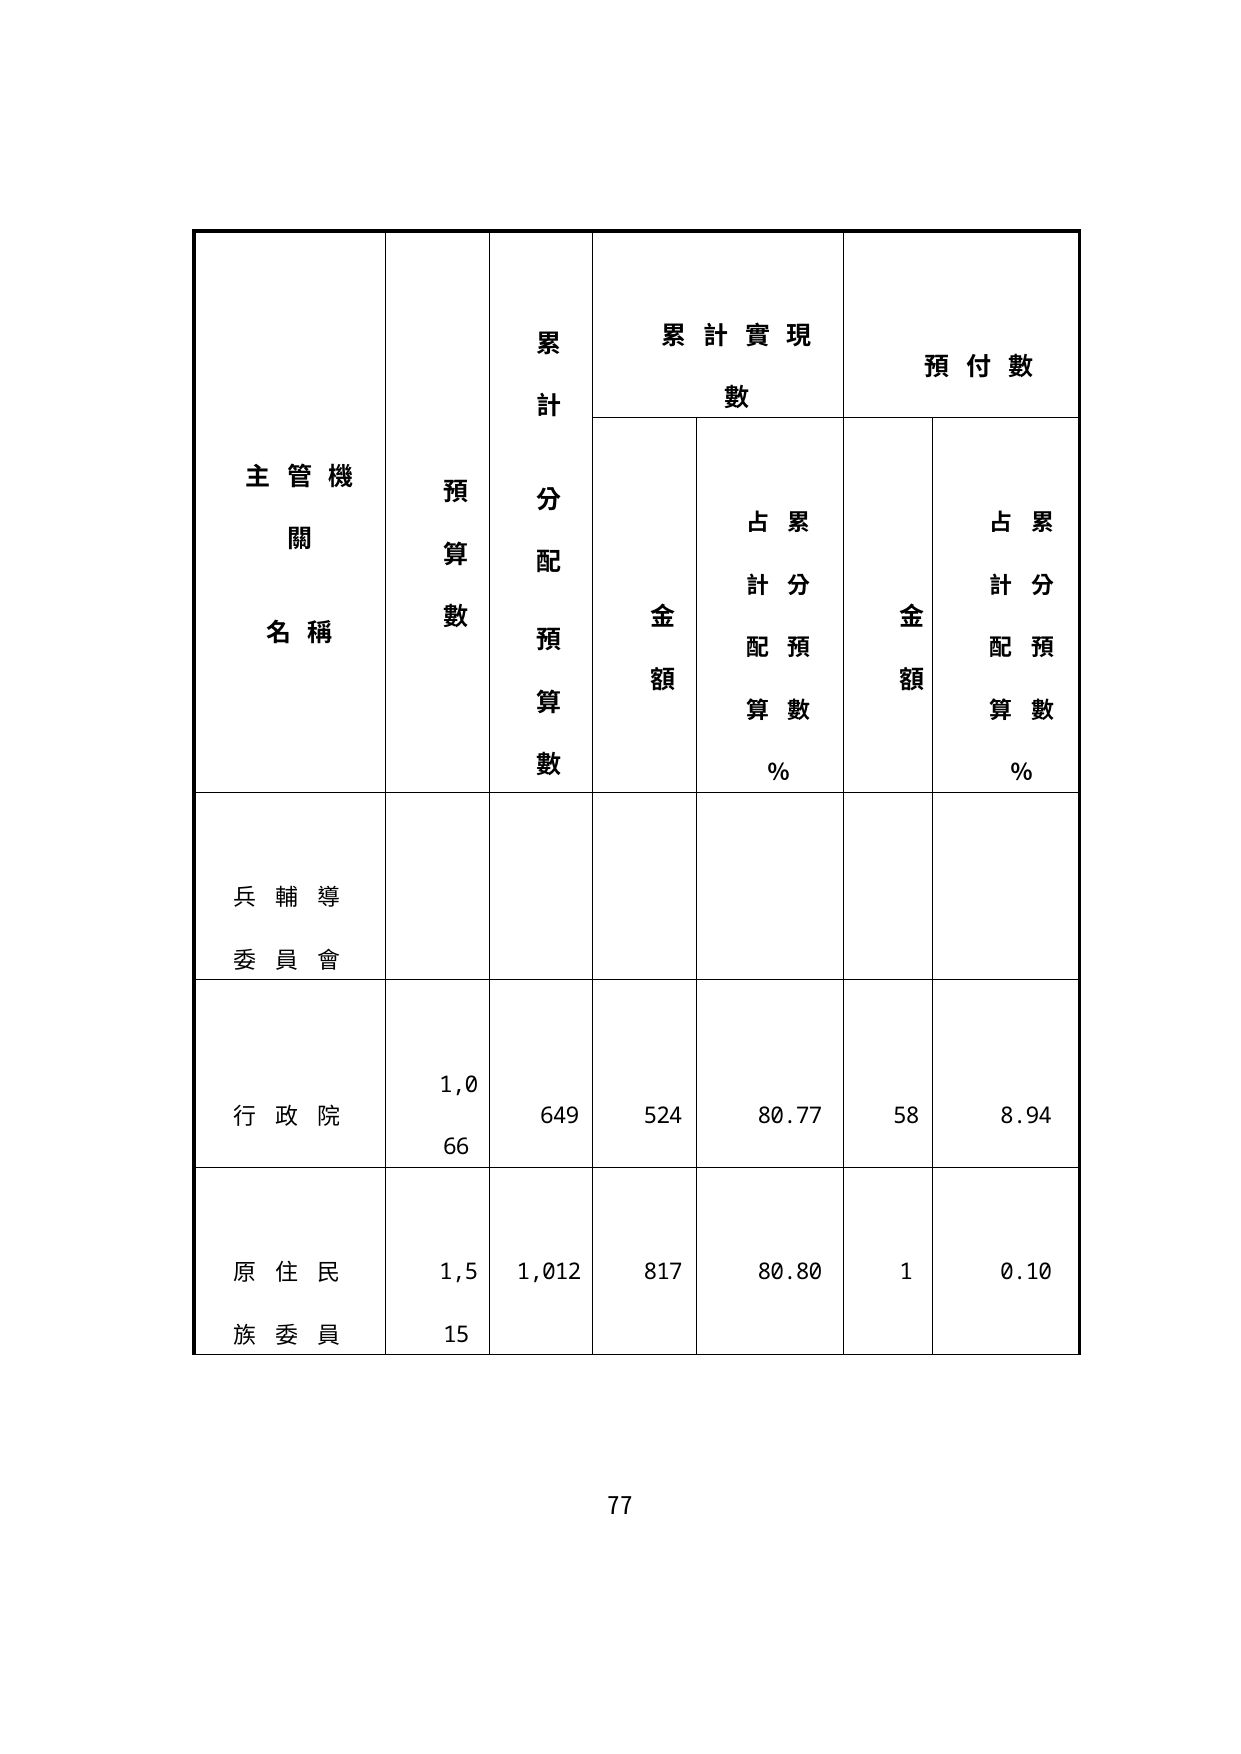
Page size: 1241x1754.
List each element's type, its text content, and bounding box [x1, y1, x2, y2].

table_cell 80.80 [697, 1168, 843, 1354]
table_header 預付數 [844, 233, 1078, 417]
table_cell [933, 793, 1078, 979]
table_cell 817 [593, 1168, 696, 1354]
table_header 預算數 [386, 233, 489, 792]
table_cell 58 [844, 980, 932, 1167]
table_cell 1,012 [490, 1168, 592, 1354]
table_cell 原住民族委員 [196, 1168, 385, 1354]
table_cell [697, 793, 843, 979]
table_cell 0.10 [933, 1168, 1078, 1354]
table_cell 8.94 [933, 980, 1078, 1167]
table_cell 1 [844, 1168, 932, 1354]
table_cell [844, 793, 932, 979]
table_cell 1,066 [386, 980, 489, 1167]
table_cell 兵輔導委員會 [196, 793, 385, 979]
table_header 累計實現數 [593, 233, 843, 417]
table_cell [593, 793, 696, 979]
table_cell [490, 793, 592, 979]
table_header 主管機關 名稱 [196, 233, 385, 792]
table_cell 80.77 [697, 980, 843, 1167]
table_cell 占累計分配預算數％ [697, 418, 843, 792]
table_cell 1,515 [386, 1168, 489, 1354]
table_cell 649 [490, 980, 592, 1167]
table_cell 金額 [593, 418, 696, 792]
table_cell 占累計分配預算數％ [933, 418, 1078, 792]
table_cell 524 [593, 980, 696, 1167]
table_header 累計 分配 預算數 [490, 233, 592, 792]
table_cell 行政院 [196, 980, 385, 1167]
table_cell [386, 793, 489, 979]
table_cell 金額 [844, 418, 932, 792]
